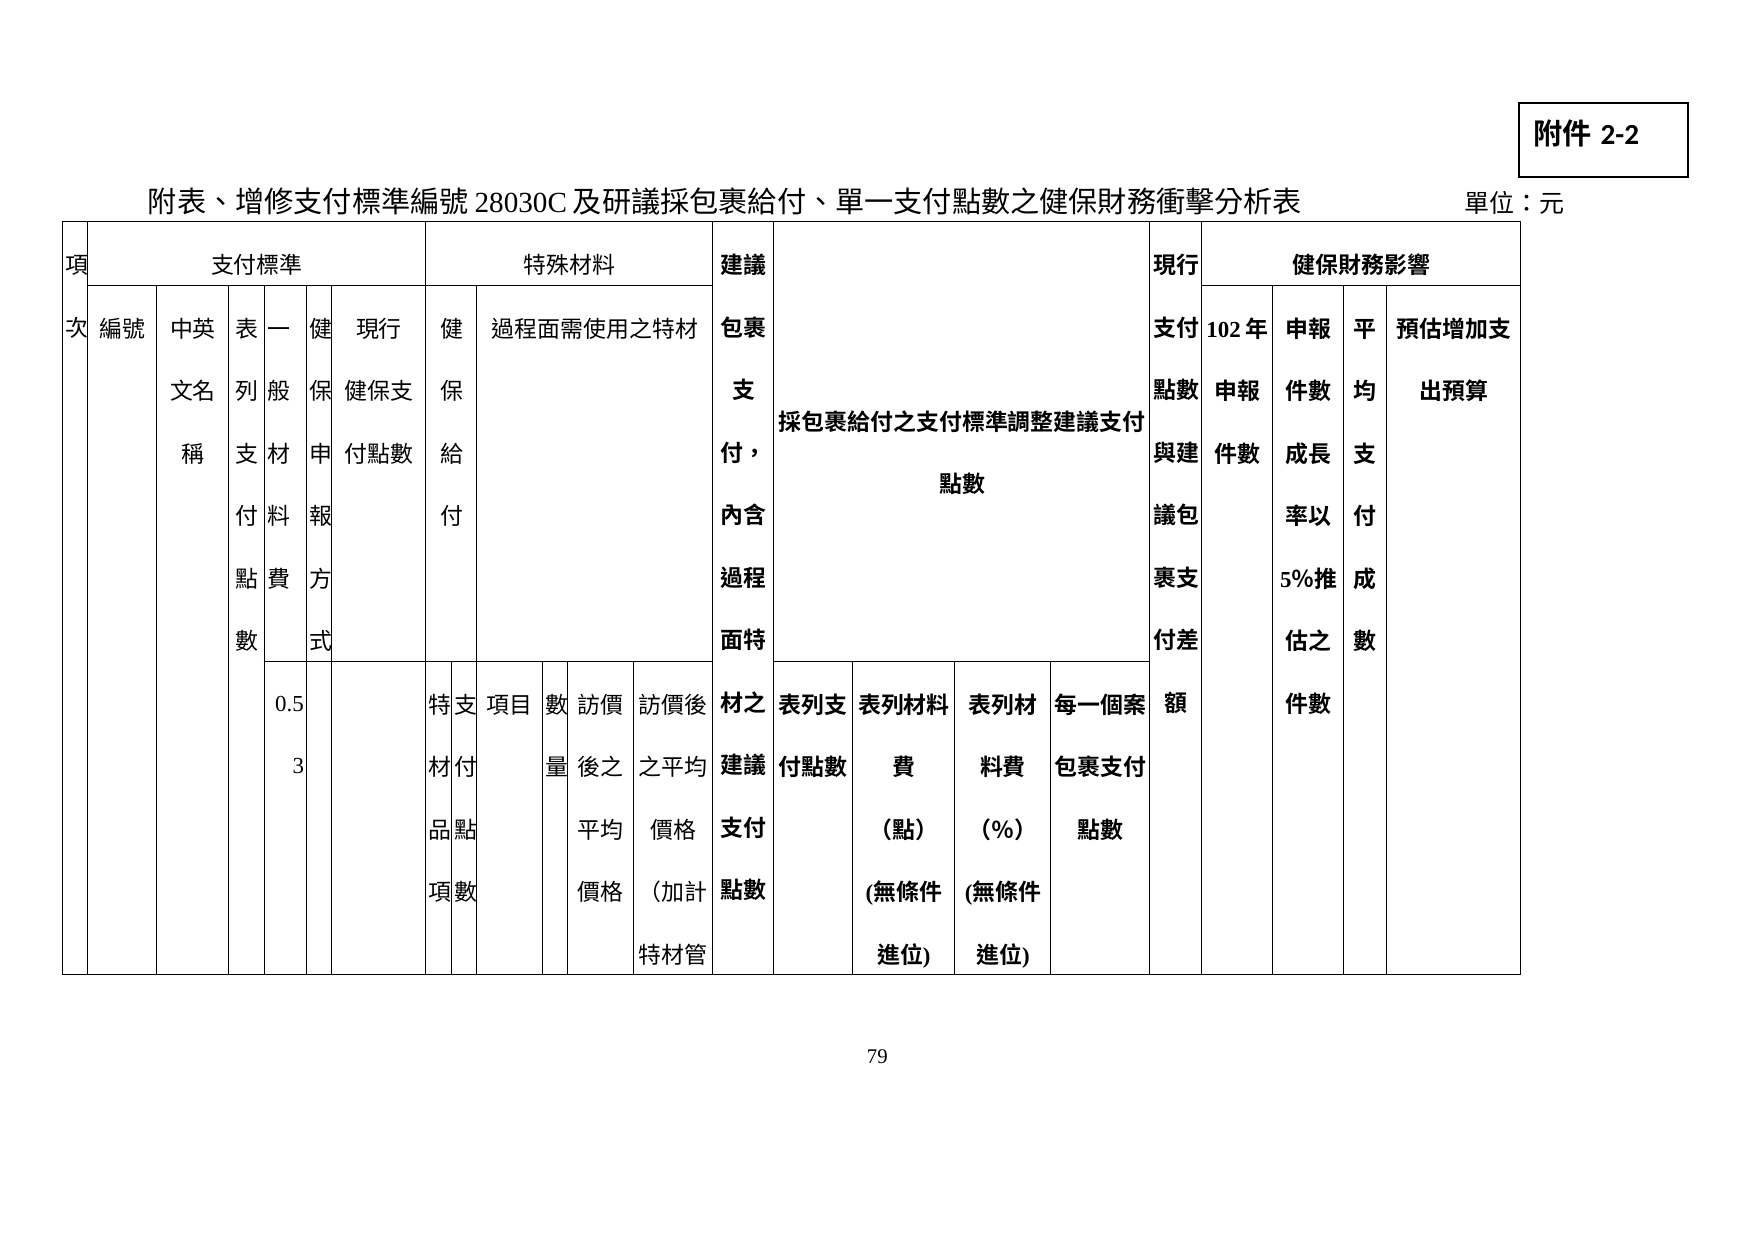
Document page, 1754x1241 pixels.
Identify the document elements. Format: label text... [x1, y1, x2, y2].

table_cell 表列材料費 （點） (無條件進位) [853, 662, 954, 974]
table_header 健保財務影響 [1202, 222, 1520, 284]
table_cell 表列支付點數 [774, 662, 852, 974]
table_cell 申報件數成長率以5％推估之件數 [1273, 286, 1343, 974]
table_cell 102年申報件數 [1202, 286, 1272, 974]
table_header 採包裹給付之支付標準調整建議支付點數 [774, 222, 1149, 661]
table_cell 項目 [477, 662, 542, 974]
table_header 建議包裹支付，內含過程面特材之建議支付點數 [713, 222, 773, 974]
table_cell 平均 支付成數 [1344, 286, 1386, 974]
table_cell 一般材料費 [265, 286, 306, 661]
table_cell [307, 662, 331, 974]
table_cell 現行 健保支付點數 [332, 286, 425, 661]
table_cell 每一個案包裹支付點數 [1051, 662, 1149, 974]
table_header 特殊材料 [426, 222, 712, 284]
table_header 支付標準 [88, 222, 425, 284]
table_cell 數量 [543, 662, 567, 974]
table_cell 健保給付 [426, 286, 476, 661]
table_cell 中英文名稱 [157, 286, 228, 974]
table_cell 支付點數 [452, 662, 476, 974]
table_cell 0.53 [265, 662, 306, 974]
table_cell 特材品項 [426, 662, 451, 974]
table_cell 訪價後之平均價格 [568, 662, 633, 974]
table_cell 表列支付點數 [229, 286, 264, 974]
text 附表、增修支付標準編號28030C及研議採包裹給付、單一支付點數之健保財務衝擊分析表 單位：元 [148, 158, 1606, 221]
table_header 項次 [63, 222, 87, 974]
table_cell 訪價後之平均價格（加計特材管 [634, 662, 712, 974]
table_cell 表列材料費 （％） (無條件進位) [955, 662, 1050, 974]
table_cell 編號 [88, 286, 156, 974]
table_cell 過程面需使用之特材 [477, 286, 712, 661]
table_header 現行支付點數與建議包裹支付差額 [1150, 222, 1201, 974]
table_cell 健保申報方式 [307, 286, 331, 661]
table_cell 預估增加支出預算 [1387, 286, 1520, 974]
table_cell [332, 662, 425, 974]
